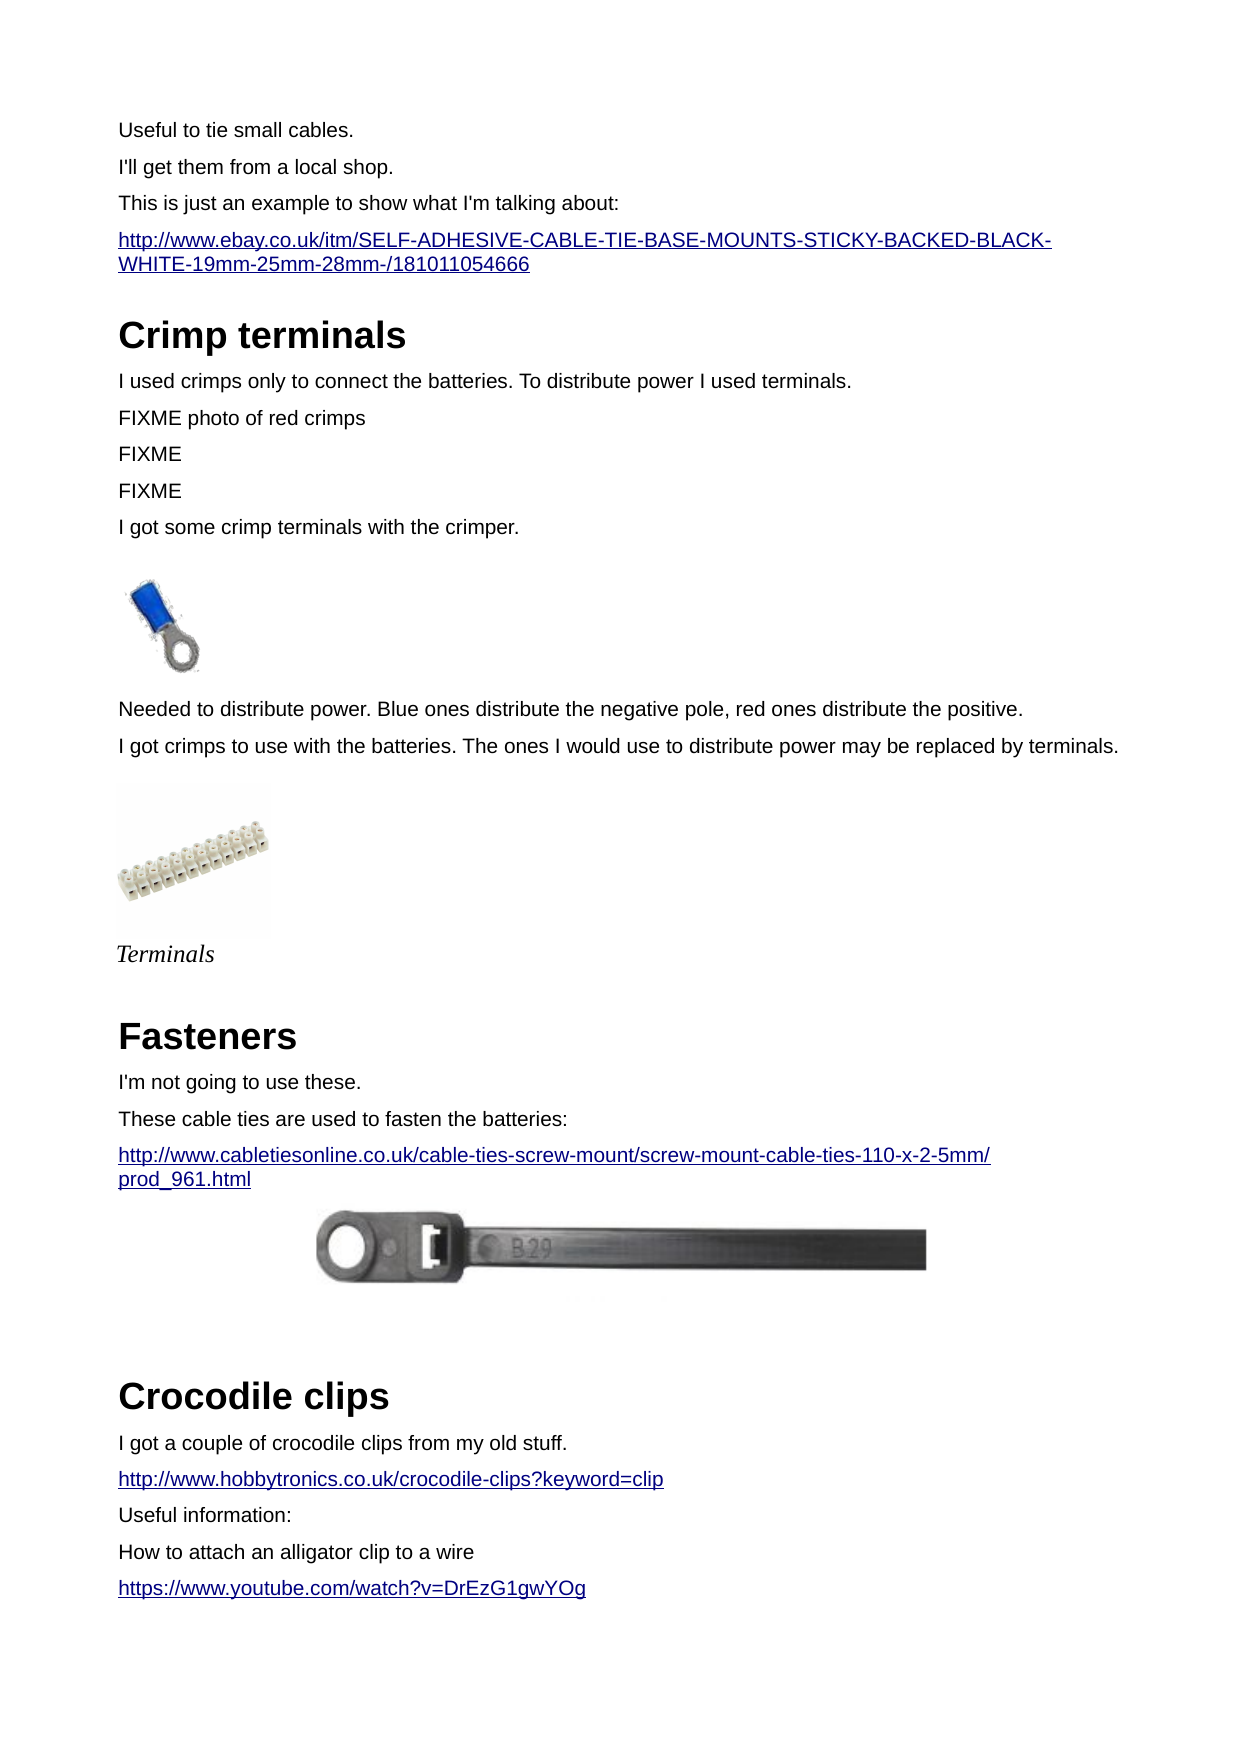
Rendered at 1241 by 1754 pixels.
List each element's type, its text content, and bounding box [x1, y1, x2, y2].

text This is just an example to show what I'm talking about: [118, 191, 1122, 215]
text I got a couple of crocodile clips from my old stuff. [118, 1430, 1122, 1454]
text These cable ties are used to fasten the batteries: [118, 1106, 1122, 1130]
text FIXME [118, 478, 1122, 502]
text http://www.cabletiesonline.co.uk/cable-ties-screw-mount/screw-mount-cable-ties-110-x-2-5mm/prod_961.html [118, 1143, 1122, 1191]
text Needed to distribute power. Blue ones distribute the negative pole, red ones distribute the positive. [118, 697, 1122, 721]
text FIXME [118, 442, 1122, 466]
picture [120, 565, 209, 684]
text https://www.youtube.com/watch?v=DrEzG1gwYOg [118, 1576, 1122, 1600]
subtitle Crimp terminals [118, 313, 1122, 357]
text http://www.hobbytronics.co.uk/crocodile-clips?keyword=clip [118, 1467, 1122, 1491]
text Terminals [116, 939, 271, 967]
text Useful information: [118, 1503, 1122, 1527]
text I got some crimp terminals with the crimper. [118, 515, 1122, 539]
text http://www.ebay.co.uk/itm/SELF-ADHESIVE-CABLE-TIE-BASE-MOUNTS-STICKY-BACKED-BLACK-WHITE-19mm-25mm-28mm-/181011054666 [118, 227, 1122, 275]
text FIXME photo of red crimps [118, 406, 1122, 429]
text Useful to tie small cables. [118, 118, 1122, 142]
subtitle Crocodile clips [118, 1374, 1122, 1418]
subtitle Fasteners [118, 1014, 1122, 1057]
text I used crimps only to connect the batteries. To distribute power I used terminals. [118, 369, 1122, 393]
text How to attach an alligator clip to a wire [118, 1540, 1122, 1564]
text I got crimps to use with the batteries. The ones I would use to distribute power may be replaced by terminals. [118, 734, 1122, 758]
text I'm not going to use these. [118, 1070, 1122, 1094]
picture [115, 783, 271, 939]
text I'll get them from a local shop. [118, 154, 1122, 178]
picture [287, 1203, 953, 1302]
